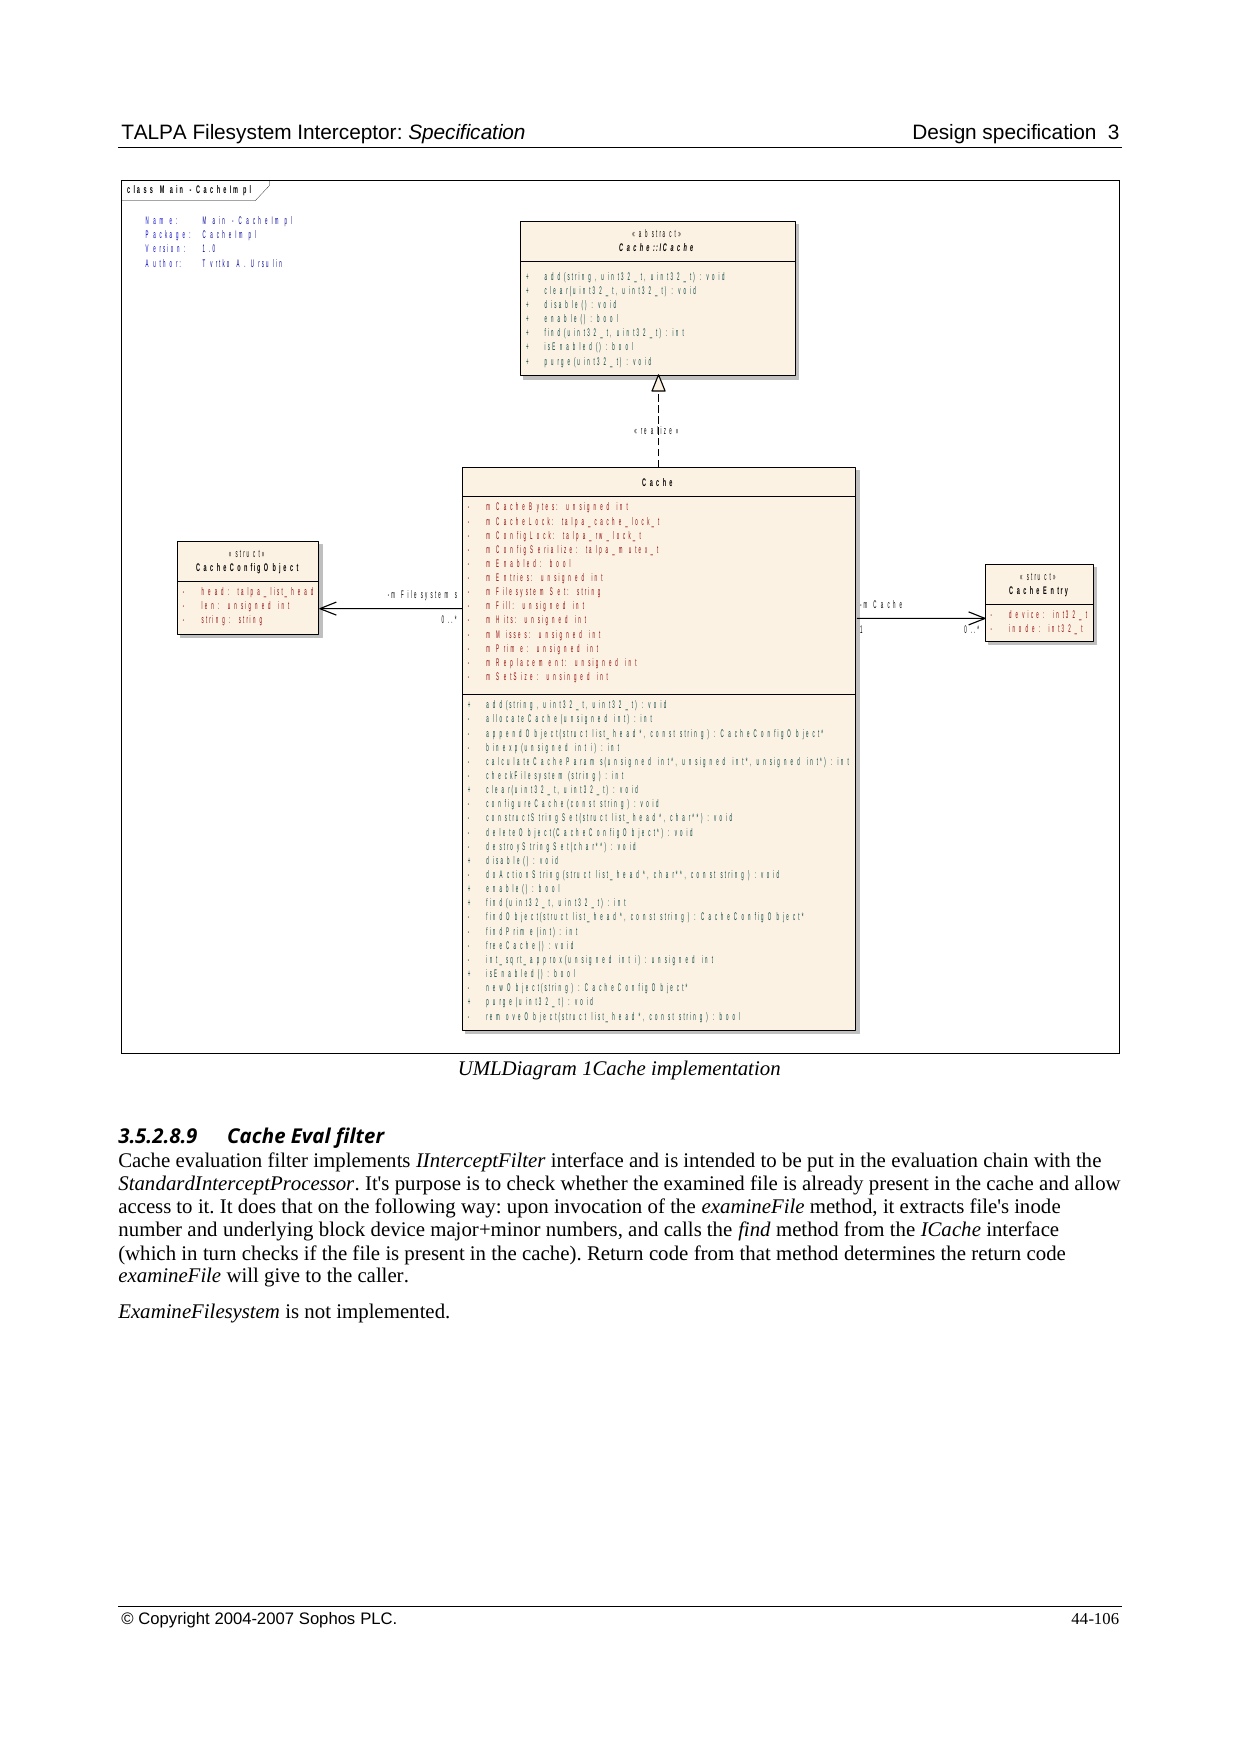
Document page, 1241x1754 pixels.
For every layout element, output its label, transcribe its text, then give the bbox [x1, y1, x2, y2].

text Cache evaluation filter implements IInterceptFilter interface and is intended to be put in the evaluation chain with the StandardInterceptProcessor. It's purpose is to check whether the examined file is already present in the cache and allow access to it. It does that on the following way: upon invocation of the examineFile method, it extracts file's inode number and underlying block device major+minor numbers, and calls the find method from the ICache interface (which in turn checks if the file is present in the cache). Return code from that method determines the return code examineFile will give to the caller. [118, 1149, 1122, 1287]
text ExamineFilesystem is not implemented. [118, 1300, 1122, 1323]
subtitle Cache Eval filter [118, 1121, 1122, 1149]
text UMLDiagram 1Cache implementation [118, 189, 1122, 1080]
